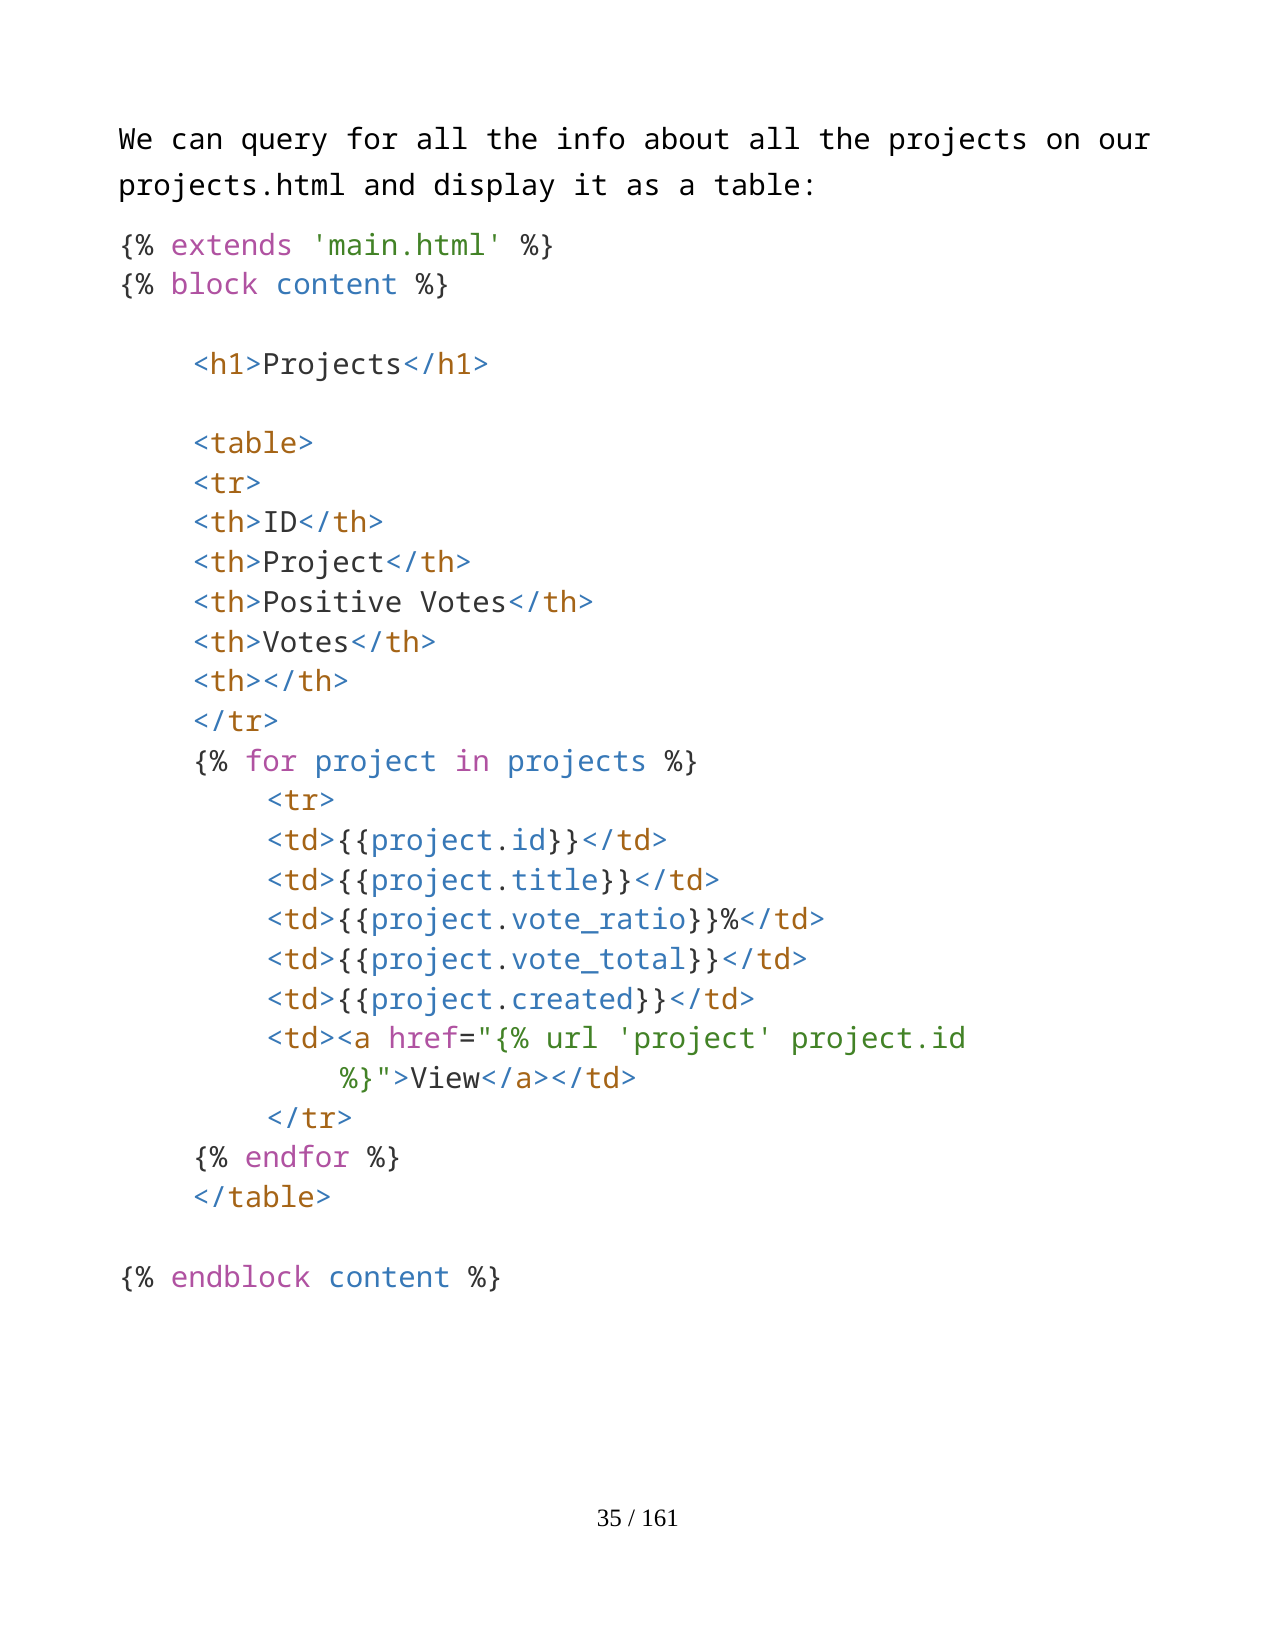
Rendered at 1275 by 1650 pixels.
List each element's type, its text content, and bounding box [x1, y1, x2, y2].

text <td>{{project.created}}</td> [118, 978, 1157, 1018]
text <td>{{project.vote_ratio}}%</td> [118, 899, 1157, 938]
text {% for project in projects %} [118, 740, 1157, 779]
text </tr> [118, 1097, 1157, 1137]
text {% extends 'main.html' %} [118, 224, 1157, 264]
text <th>Project</th> [118, 541, 1157, 581]
text <h1>Projects</h1> [118, 343, 1157, 383]
text <tr> [118, 779, 1157, 819]
text <tr> [118, 462, 1157, 502]
text {% block content %} [118, 264, 1157, 303]
text <td>{{project.vote_total}}</td> [118, 938, 1157, 978]
text <th>Positive Votes</th> [118, 581, 1157, 621]
text <table> [118, 422, 1157, 462]
text {% endblock content %} [118, 1256, 1157, 1296]
text <th></th> [118, 661, 1157, 700]
text </tr> [118, 700, 1157, 740]
text <td>{{project.id}}</td> [118, 819, 1157, 859]
text <td>{{project.title}}</td> [118, 859, 1157, 899]
text <td><a href="{% url 'project' project.id %}">View</a></td> [118, 1018, 1157, 1097]
text {% endfor %} [118, 1137, 1157, 1176]
text </table> [118, 1176, 1157, 1216]
text We can query for all the info about all the projects on our projects.html and display it as a table: [118, 118, 1157, 203]
text <th>ID</th> [118, 502, 1157, 541]
text <th>Votes</th> [118, 621, 1157, 661]
